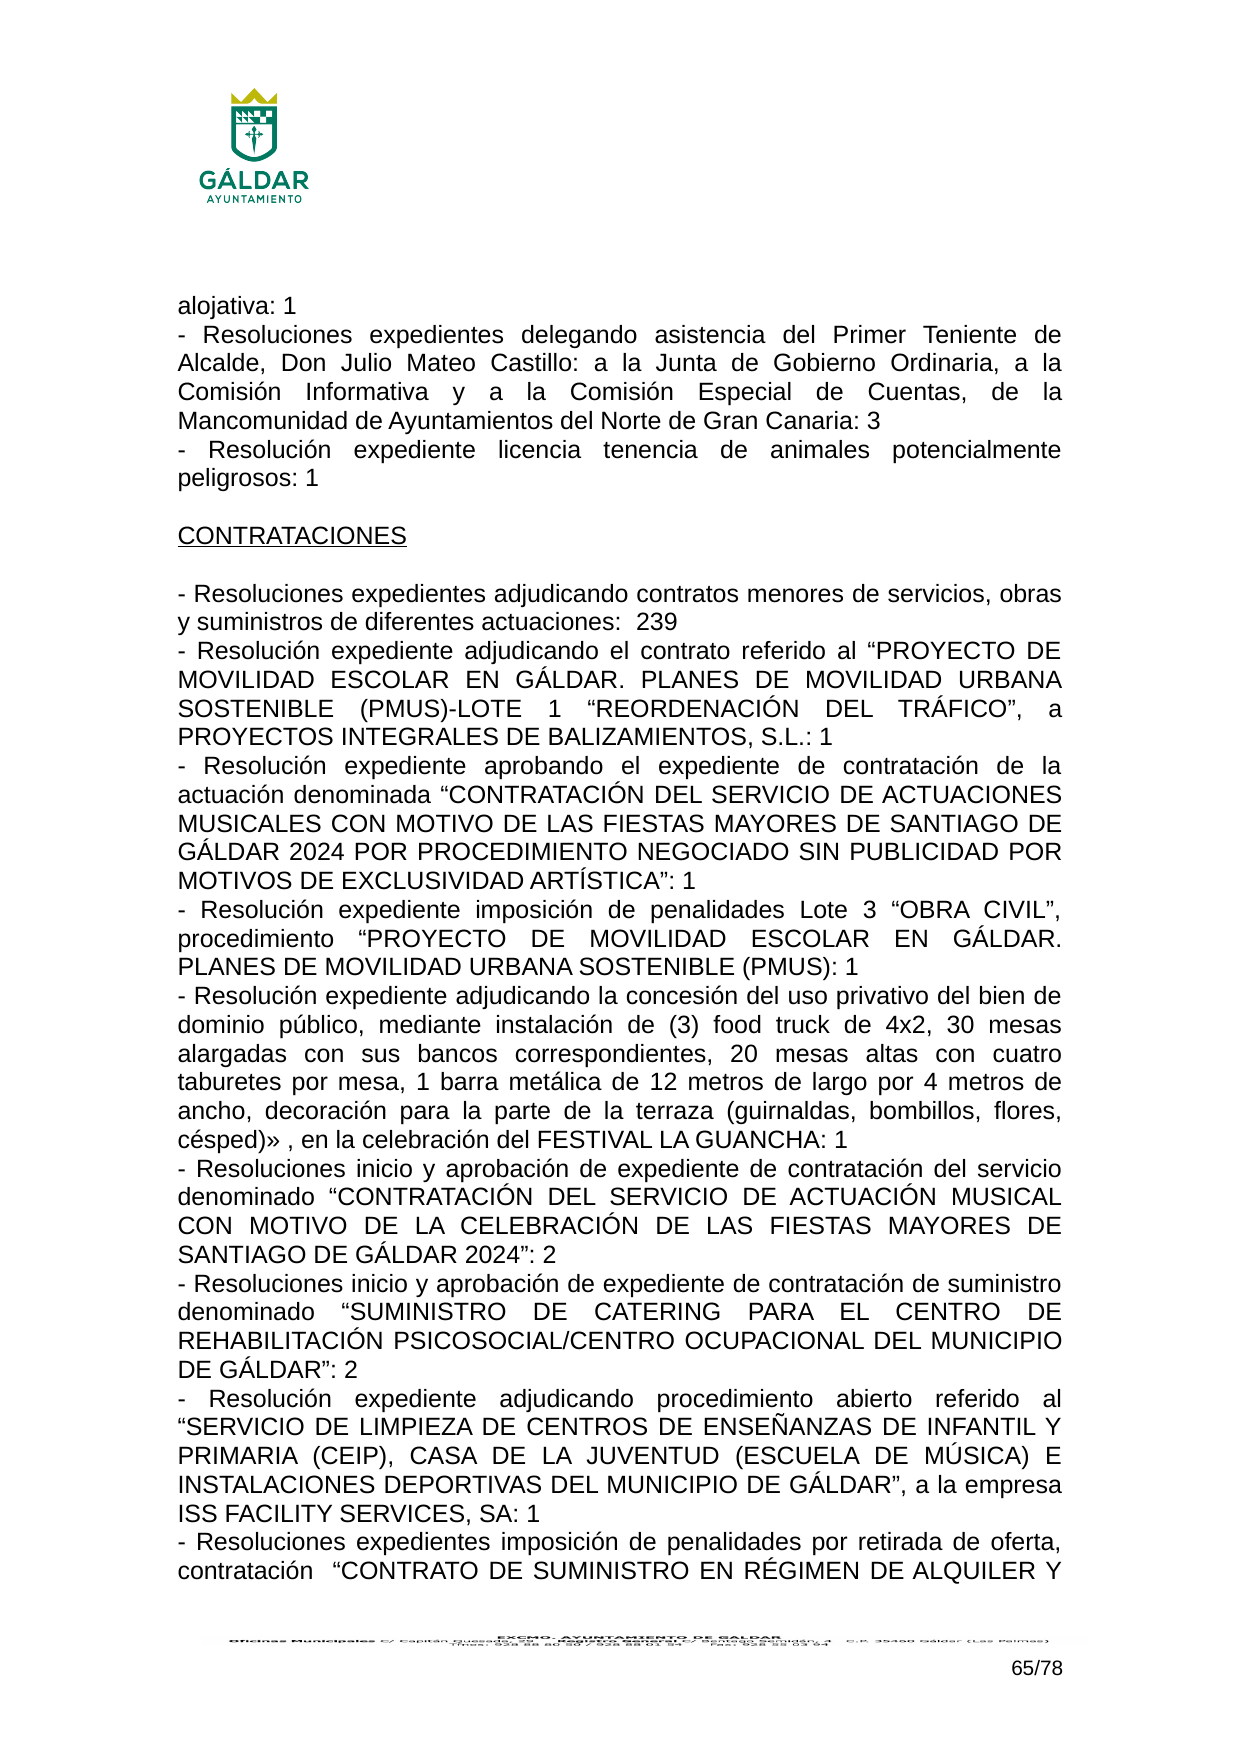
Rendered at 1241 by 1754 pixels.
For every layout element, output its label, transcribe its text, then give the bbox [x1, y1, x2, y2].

text - Resoluciones expedientes delegando asistencia del Primer Teniente de Alcalde, Don Julio Mateo Castillo: a la Junta de Gobierno Ordinaria, a la Comisión Informativa y a la Comisión Especial de Cuentas, de la Mancomunidad de Ayuntamientos del Norte de Gran Canaria: 3 [177, 319, 1063, 434]
text - Resolución expediente imposición de penalidades Lote 3 “OBRA CIVIL”, procedimiento “PROYECTO DE MOVILIDAD ESCOLAR EN GÁLDAR. PLANES DE MOVILIDAD URBANA SOSTENIBLE (PMUS): 1 [177, 895, 1063, 981]
text CONTRATACIONES [177, 521, 1063, 550]
text - Resoluciones expedientes adjudicando contratos menores de servicios, obras y suministros de diferentes actuaciones: 239 [177, 578, 1063, 636]
text - Resoluciones expedientes imposición de penalidades por retirada de oferta, contratación “CONTRATO DE SUMINISTRO EN RÉGIMEN DE ALQUILER Y [177, 1527, 1063, 1585]
picture [229, 1636, 1059, 1646]
text alojativa: 1 [177, 291, 1063, 319]
text - Resoluciones inicio y aprobación de expediente de contratación del servicio denominado “CONTRATACIÓN DEL SERVICIO DE ACTUACIÓN MUSICAL CON MOTIVO DE LA CELEBRACIÓN DE LAS FIESTAS MAYORES DE SANTIAGO DE GÁLDAR 2024”: 2 [177, 1153, 1063, 1268]
text - Resolución expediente adjudicando procedimiento abierto referido al “SERVICIO DE LIMPIEZA DE CENTROS DE ENSEÑANZAS DE INFANTIL Y PRIMARIA (CEIP), CASA DE LA JUVENTUD (ESCUELA DE MÚSICA) E INSTALACIONES DEPORTIVAS DEL MUNICIPIO DE GÁLDAR”, a la empresa ISS FACILITY SERVICES, SA: 1 [177, 1383, 1063, 1527]
text - Resolución expediente adjudicando el contrato referido al “PROYECTO DE MOVILIDAD ESCOLAR EN GÁLDAR. PLANES DE MOVILIDAD URBANA SOSTENIBLE (PMUS)-LOTE 1 “REORDENACIÓN DEL TRÁFICO”, a PROYECTOS INTEGRALES DE BALIZAMIENTOS, S.L.: 1 [177, 636, 1063, 751]
text - Resoluciones inicio y aprobación de expediente de contratación de suministro denominado “SUMINISTRO DE CATERING PARA EL CENTRO DE REHABILITACIÓN PSICOSOCIAL/CENTRO OCUPACIONAL DEL MUNICIPIO DE GÁLDAR”: 2 [177, 1268, 1063, 1383]
text - Resolución expediente adjudicando la concesión del uso privativo del bien de dominio público, mediante instalación de (3) food truck de 4x2, 30 mesas alargadas con sus bancos correspondientes, 20 mesas altas con cuatro taburetes por mesa, 1 barra metálica de 12 metros de largo por 4 metros de ancho, decoración para la parte de la terraza (guirnaldas, bombillos, flores, césped)» , en la celebración del FESTIVAL LA GUANCHA: 1 [177, 981, 1063, 1153]
text - Resolución expediente licencia tenencia de animales potencialmente peligrosos: 1 [177, 434, 1063, 492]
picture [181, 73, 326, 218]
text - Resolución expediente aprobando el expediente de contratación de la actuación denominada “CONTRATACIÓN DEL SERVICIO DE ACTUACIONES MUSICALES CON MOTIVO DE LAS FIESTAS MAYORES DE SANTIAGO DE GÁLDAR 2024 POR PROCEDIMIENTO NEGOCIADO SIN PUBLICIDAD POR MOTIVOS DE EXCLUSIVIDAD ARTÍSTICA”: 1 [177, 751, 1063, 895]
